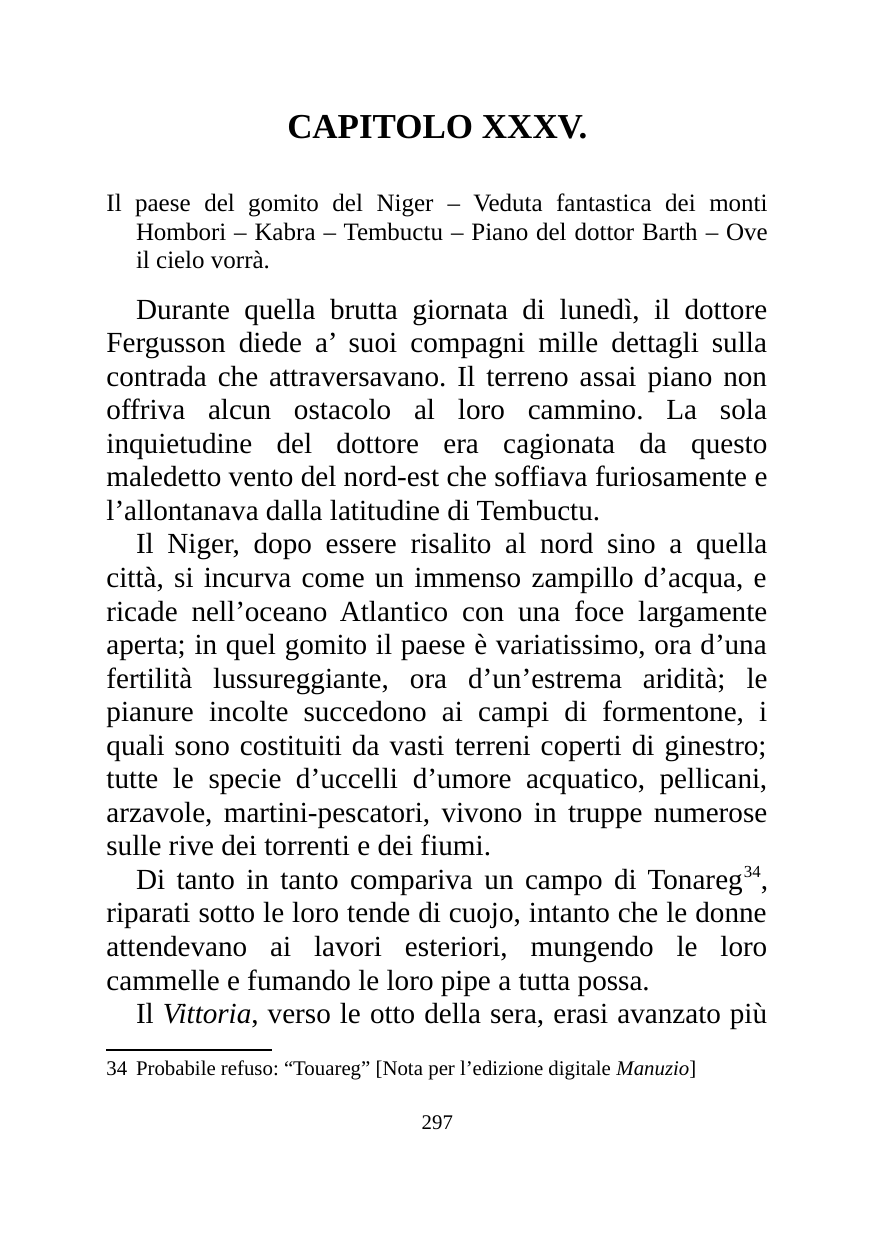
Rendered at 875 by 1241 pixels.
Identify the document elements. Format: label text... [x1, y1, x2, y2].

text Il Vittoria, verso le otto della sera, erasi avanzato più [106, 996, 768, 1030]
text Durante quella brutta giornata di lunedì, il dottore Fergusson diede a’ suoi compagni mille dettagli sulla contrada che attraversavano. Il terreno assai piano non offriva alcun ostacolo al loro cammino. La sola inquietudine del dottore era cagionata da questo maledetto vento del nord-est che soffiava furiosamente e l’allontanava dalla latitudine di Tembuctu. [106, 292, 768, 527]
subtitle CAPITOLO XXXV. [106, 106, 768, 146]
text Di tanto in tanto compariva un campo di Tonareg, riparati sotto le loro tende di cuojo, intanto che le donne attendevano ai lavori esteriori, mungendo le loro cammelle e fumando le loro pipe a tutta possa. [106, 862, 768, 996]
text Probabile refuso: “Touareg” [Nota per l’edizione digitale Manuzio] [106, 1056, 768, 1080]
text Il paese del gomito del Niger ‒ Veduta fantastica dei monti Hombori ‒ Kabra ‒ Tembuctu ‒ Piano del dottor Barth ‒ Ove il cielo vorrà. [106, 188, 768, 274]
text Il Niger, dopo essere risalito al nord sino a quella città, si incurva come un immenso zampillo d’acqua, e ricade nell’oceano Atlantico con una foce largamente aperta; in quel gomito il paese è variatissimo, ora d’una fertilità lussureggiante, ora d’un’estrema aridità; le pianure incolte succedono ai campi di formentone, i quali sono costituiti da vasti terreni coperti di ginestro; tutte le specie d’uccelli d’umore acquatico, pellicani, arzavole, martini-pescatori, vivono in truppe numerose sulle rive dei torrenti e dei fiumi. [106, 527, 768, 862]
